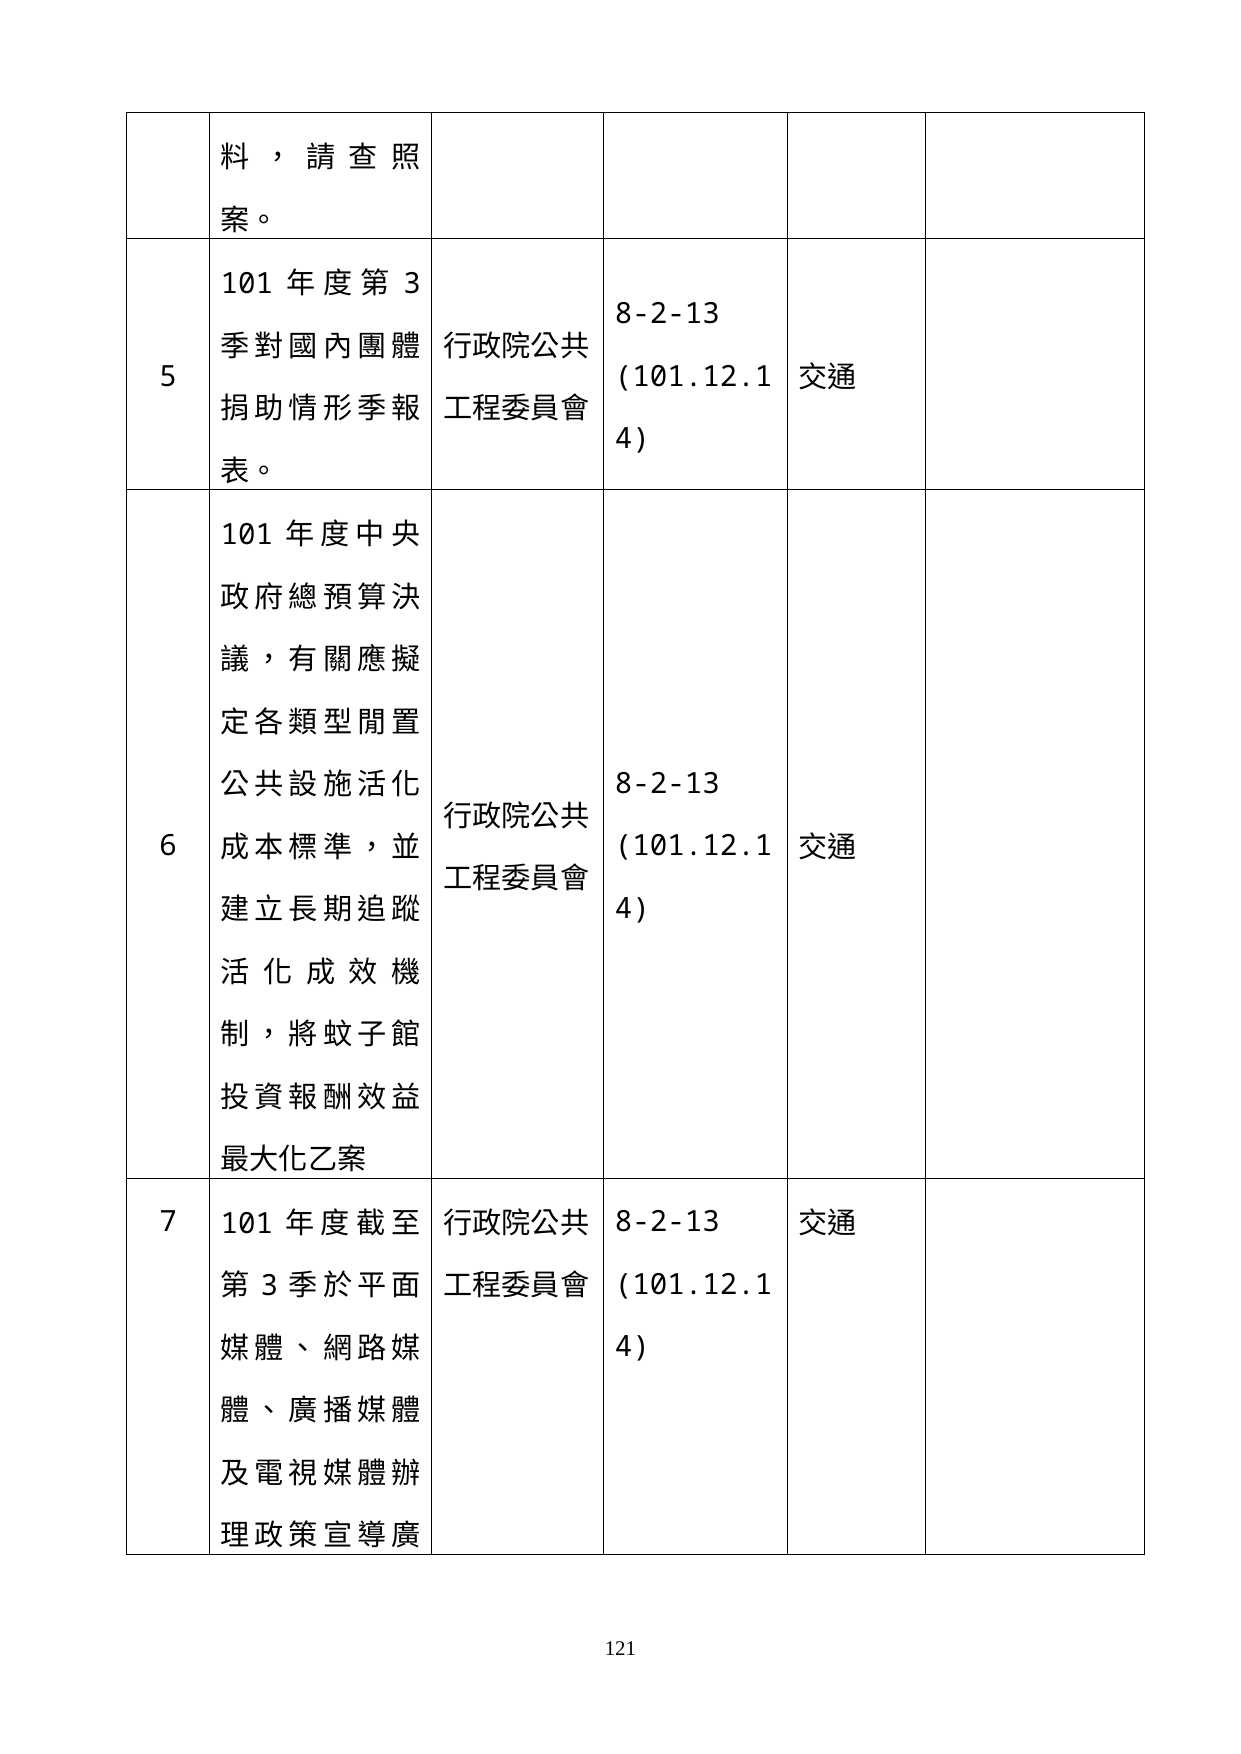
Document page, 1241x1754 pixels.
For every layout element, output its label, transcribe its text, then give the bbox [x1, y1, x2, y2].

table_cell 101年度截至第3季於平面媒體、網路媒體、廣播媒體及電視媒體辦理政策宣導廣 [210, 1179, 431, 1554]
table_cell [127, 113, 209, 238]
table_cell [788, 113, 925, 238]
table_cell 101年度第3季對國內團體捐助情形季報表。 [210, 239, 431, 489]
table_cell 交通 [788, 490, 925, 1178]
table_cell [604, 113, 787, 238]
table_cell [926, 490, 1144, 1178]
table_cell 行政院公共工程委員會 [432, 1179, 603, 1554]
table_cell [432, 113, 603, 238]
table_cell 101年度中央政府總預算決議，有關應擬定各類型閒置公共設施活化成本標準，並建立長期追蹤活化成效機制，將蚊子館投資報酬效益最大化乙案 [210, 490, 431, 1178]
table_cell 行政院公共工程委員會 [432, 490, 603, 1178]
table_cell 交通 [788, 239, 925, 489]
table_cell 料，請查照案。 [210, 113, 431, 238]
table_cell [926, 113, 1144, 238]
table_cell [926, 1179, 1144, 1554]
table_cell 交通 [788, 1179, 925, 1554]
table_cell 行政院公共工程委員會 [432, 239, 603, 489]
table_cell [926, 239, 1144, 489]
table_cell 8-2-13 (101.12.14) [604, 239, 787, 489]
table_cell 5 [127, 239, 209, 489]
table_cell 8-2-13 (101.12.14) [604, 490, 787, 1178]
table_cell 8-2-13 (101.12.14) [604, 1179, 787, 1554]
table_cell 7 [127, 1179, 209, 1554]
table_cell 6 [127, 490, 209, 1178]
